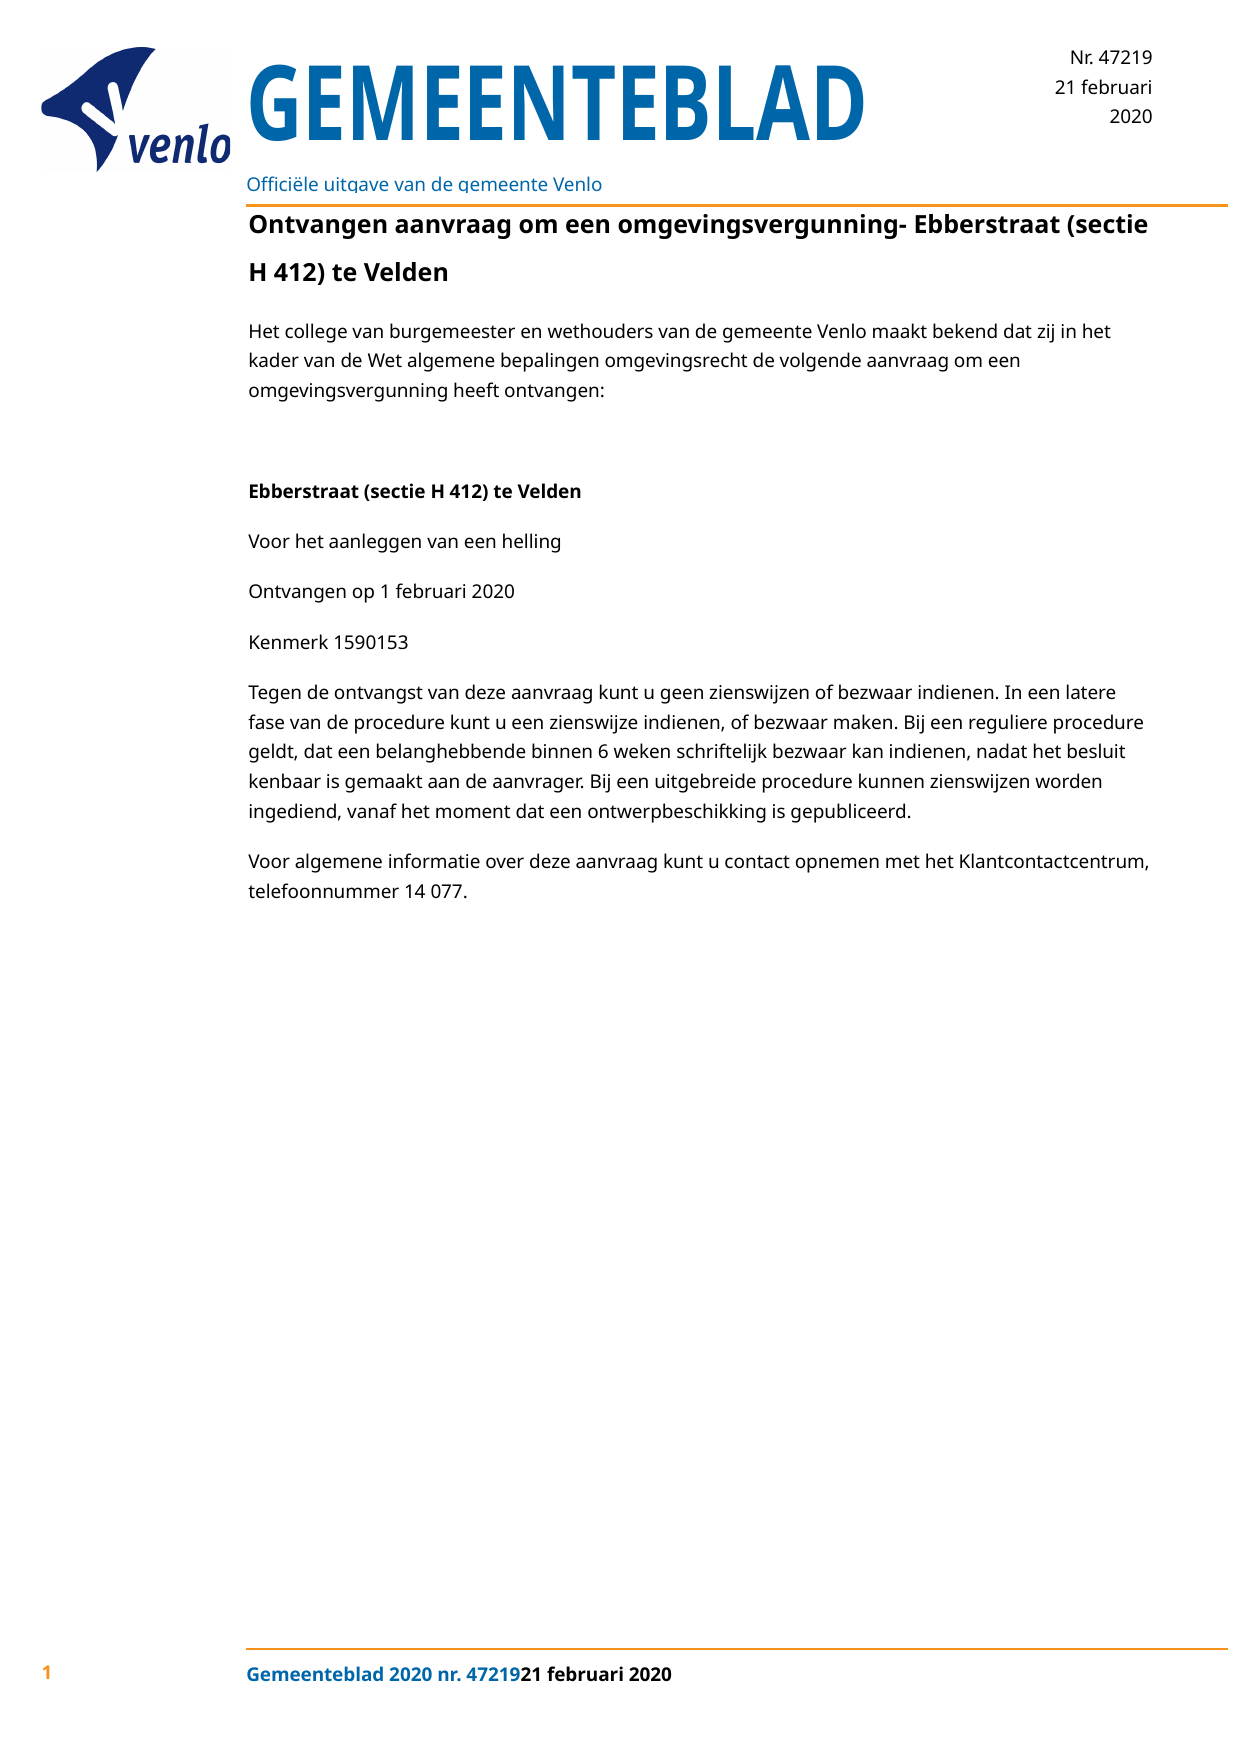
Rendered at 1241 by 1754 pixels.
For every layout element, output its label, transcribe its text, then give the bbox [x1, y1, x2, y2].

picture [41, 47, 231, 172]
text Ebberstraat (sectie H 412) te Velden [248, 478, 1152, 504]
text Voor het aanleggen van een helling [248, 528, 1152, 554]
text Voor algemene informatie over deze aanvraag kunt u contact opnemen met het Klantcontactcentrum, telefoonnummer 14 077. [248, 848, 1152, 904]
text Het college van burgemeester en wethouders van de gemeente Venlo maakt bekend dat zij in het kader van de Wet algemene bepalingen omgevingsrecht de volgende aanvraag om een omgevingsvergunning heeft ontvangen: [248, 318, 1152, 403]
text Ontvangen op 1 februari 2020 [248, 579, 1152, 604]
text Kenmerk 1590153 [248, 629, 1152, 655]
text Tegen de ontvangst van deze aanvraag kunt u geen zienswijzen of bezwaar indienen. In een latere fase van de procedure kunt u een zienswijze indienen, of bezwaar maken. Bij een reguliere procedure geldt, dat een belanghebbende binnen 6 weken schriftelijk bezwaar kan indienen, nadat het besluit kenbaar is gemaakt aan de aanvrager. Bij een uitgebreide procedure kunnen zienswijzen worden ingediend, vanaf het moment dat een ontwerpbeschikking is gepubliceerd. [248, 679, 1152, 824]
text Ontvangen aanvraag om een omgevingsvergunning- Ebberstraat (sectie H 412) te Velden [248, 207, 1152, 288]
